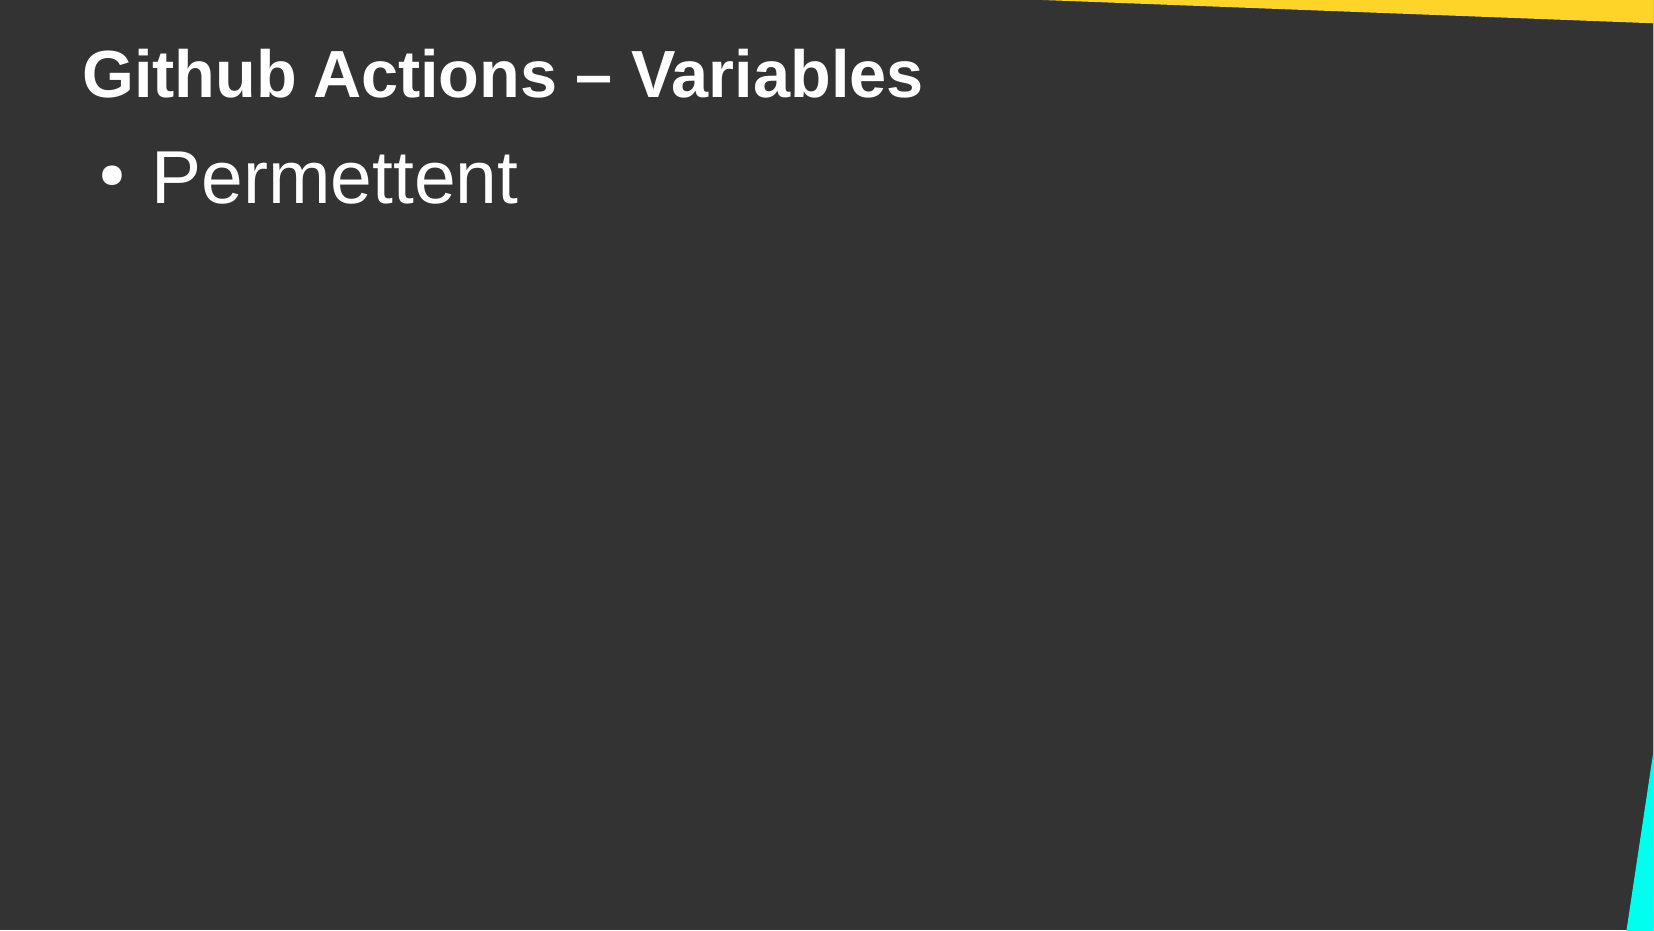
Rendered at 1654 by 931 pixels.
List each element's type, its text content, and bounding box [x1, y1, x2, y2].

text_box [1626, 747, 1654, 931]
title Github Actions – Variables [82, 37, 1489, 113]
list Permettent [80, 135, 1560, 816]
text_box [1042, 0, 1654, 24]
